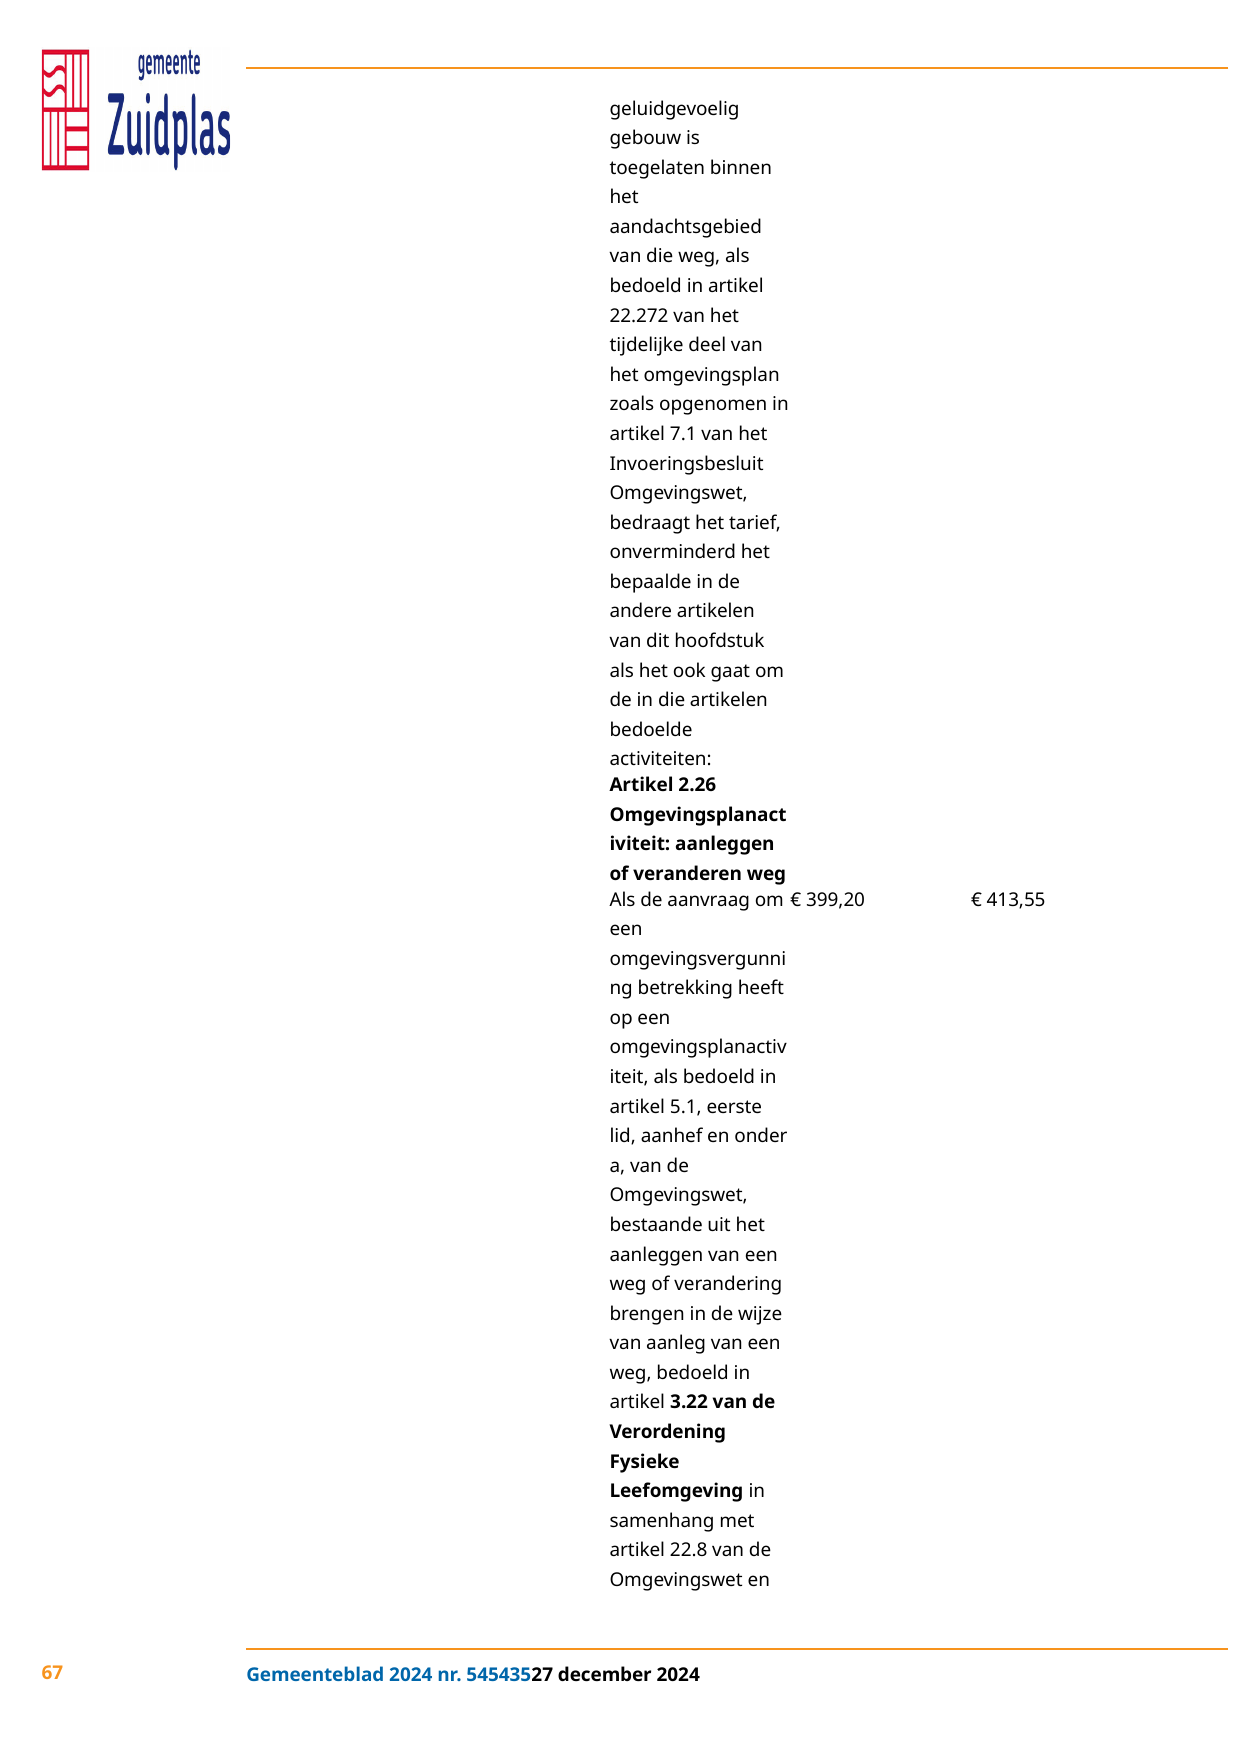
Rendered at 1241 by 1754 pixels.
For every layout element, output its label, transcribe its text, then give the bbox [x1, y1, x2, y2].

picture [41, 47, 231, 172]
table_cell [429, 886, 609, 1592]
table_cell [971, 95, 1152, 771]
table_cell [248, 771, 429, 886]
table_cell [971, 771, 1152, 886]
table_cell [429, 95, 609, 771]
table_cell [790, 771, 971, 886]
table_cell € 413,55 [971, 886, 1152, 1592]
table_cell € 399,20 [790, 886, 971, 1592]
table_cell [429, 771, 609, 886]
table_cell [248, 95, 429, 771]
table_cell geluidgevoelig gebouw is toegelaten binnen het aandachtsgebied van die weg, als bedoeld in artikel 22.272 van het tijdelijke deel van het omgevingsplan zoals opgenomen in artikel 7.1 van het Invoeringsbesluit Omgevingswet, bedraagt het tarief, onverminderd het bepaalde in de andere artikelen van dit hoofdstuk als het ook gaat om de in die artikelen bedoelde activiteiten: [609, 95, 790, 771]
table_cell [790, 95, 971, 771]
table_cell Artikel 2.26 Omgevingsplanactiviteit: aanleggen of veranderen weg [609, 771, 790, 886]
table_cell Als de aanvraag om een omgevingsvergunning betrekking heeft op een omgevingsplanactiviteit, als bedoeld in artikel 5.1, eerste lid, aanhef en onder a, van de Omgevingswet, bestaande uit het aanleggen van een weg of verandering brengen in de wijze van aanleg van een weg, bedoeld in artikel 3.22 van de Verordening Fysieke Leefomgeving in samenhang met artikel 22.8 van de Omgevingswet en [609, 886, 790, 1592]
table_cell [248, 886, 429, 1592]
